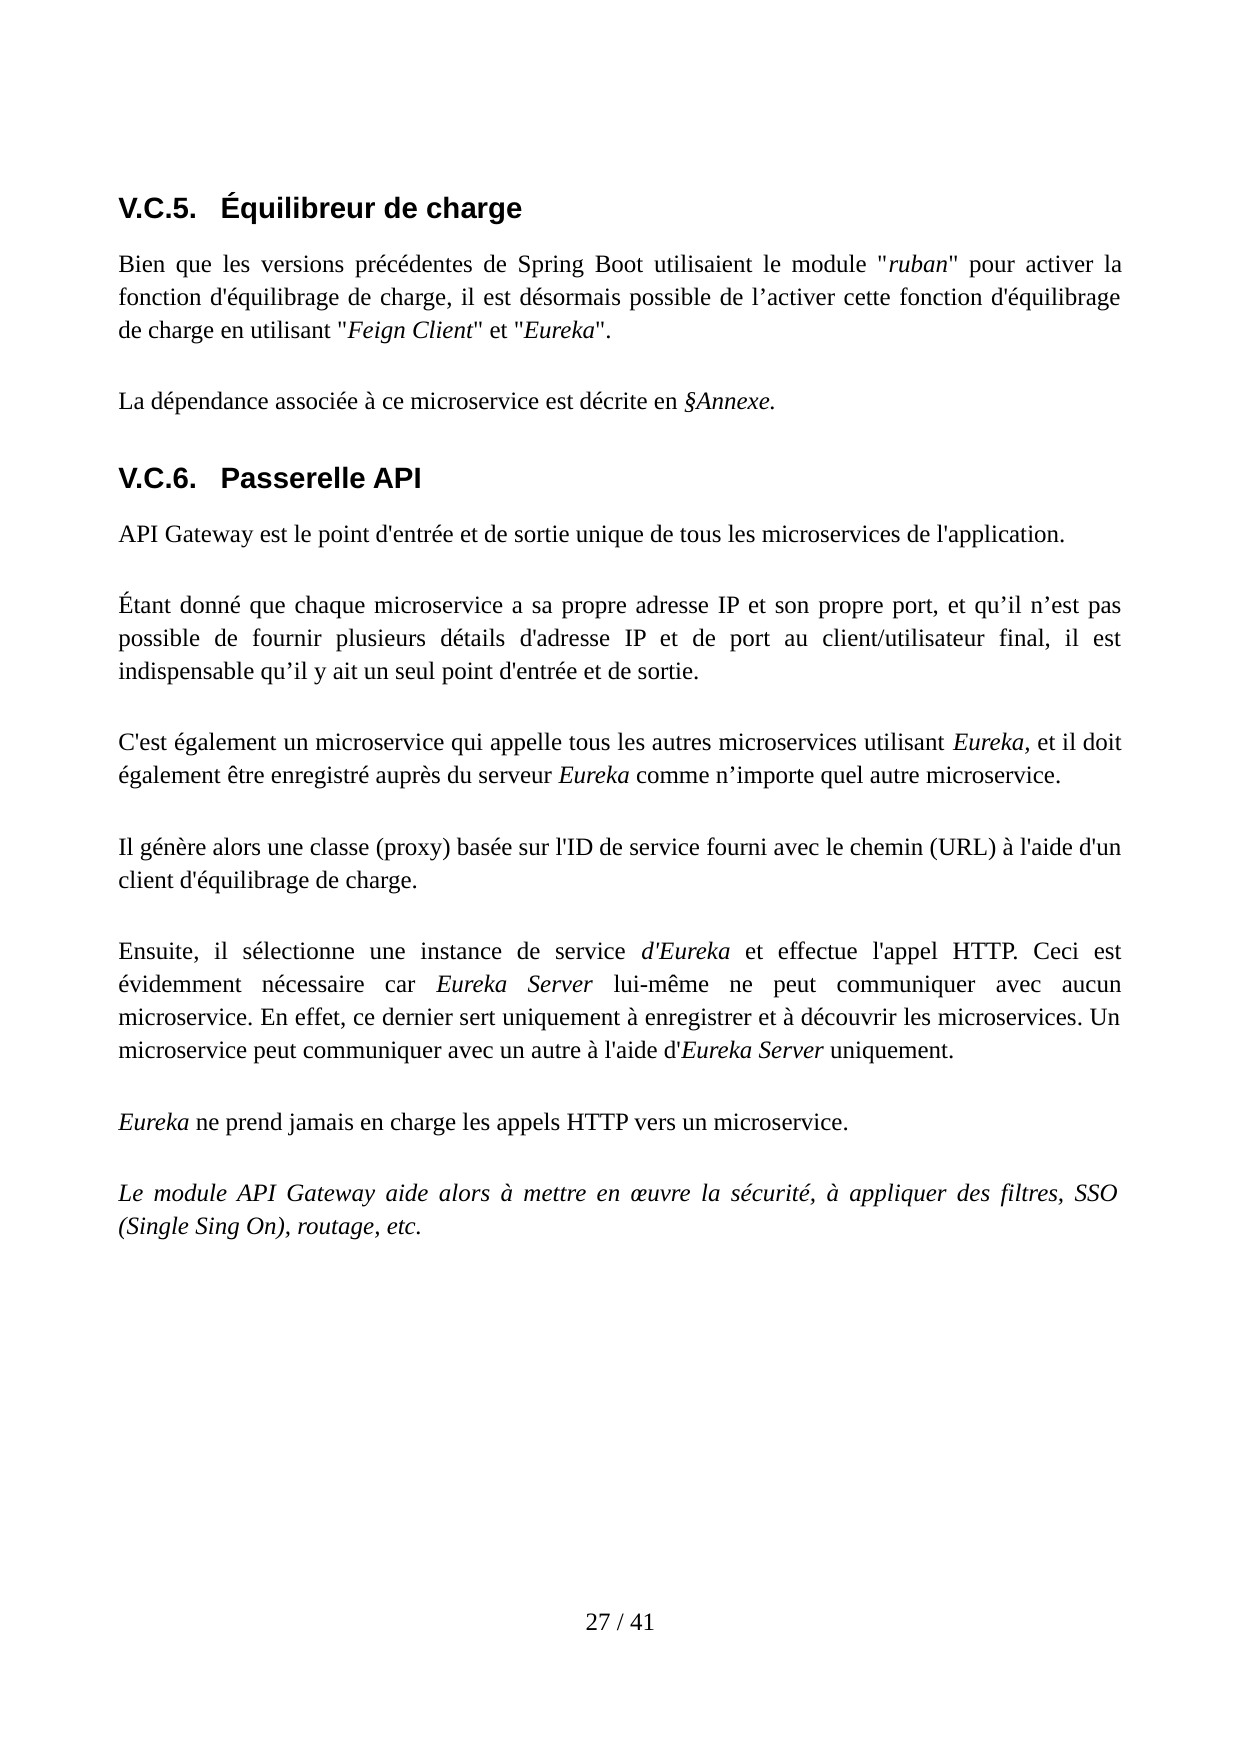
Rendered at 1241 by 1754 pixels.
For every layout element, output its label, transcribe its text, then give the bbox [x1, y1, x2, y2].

subtitle Passerelle API [118, 461, 1122, 494]
text Ensuite, il sélectionne une instance de service d'Eureka et effectue l'appel HTTP. Ceci est évidemment nécessaire car Eureka Server lui-même ne peut communiquer avec aucun microservice. En effet, ce dernier sert uniquement à enregistrer et à découvrir les microservices. Un microservice peut communiquer avec un autre à l'aide d'Eureka Server uniquement. [118, 936, 1122, 1064]
subtitle Équilibreur de charge [118, 191, 1122, 225]
text Le module API Gateway aide alors à mettre en œuvre la sécurité, à appliquer des filtres, SSO (Single Sing On), routage, etc. [118, 1178, 1122, 1240]
text API Gateway est le point d'entrée et de sortie unique de tous les microservices de l'application. [118, 519, 1122, 547]
text Bien que les versions précédentes de Spring Boot utilisaient le module "ruban" pour activer la fonction d'équilibrage de charge, il est désormais possible de l’activer cette fonction d'équilibrage de charge en utilisant "Feign Client" et "Eureka". [118, 249, 1122, 344]
text Il génère alors une classe (proxy) basée sur l'ID de service fourni avec le chemin (URL) à l'aide d'un client d'équilibrage de charge. [118, 832, 1122, 893]
text C'est également un microservice qui appelle tous les autres microservices utilisant Eureka, et il doit également être enregistré auprès du serveur Eureka comme n’importe quel autre microservice. [118, 727, 1122, 789]
text Étant donné que chaque microservice a sa propre adresse IP et son propre port, et qu’il n’est pas possible de fournir plusieurs détails d'adresse IP et de port au client/utilisateur final, il est indispensable qu’il y ait un seul point d'entrée et de sortie. [118, 590, 1122, 685]
text Eureka ne prend jamais en charge les appels HTTP vers un microservice. [118, 1107, 1122, 1135]
text La dépendance associée à ce microservice est décrite en §Annexe. [118, 386, 1122, 415]
